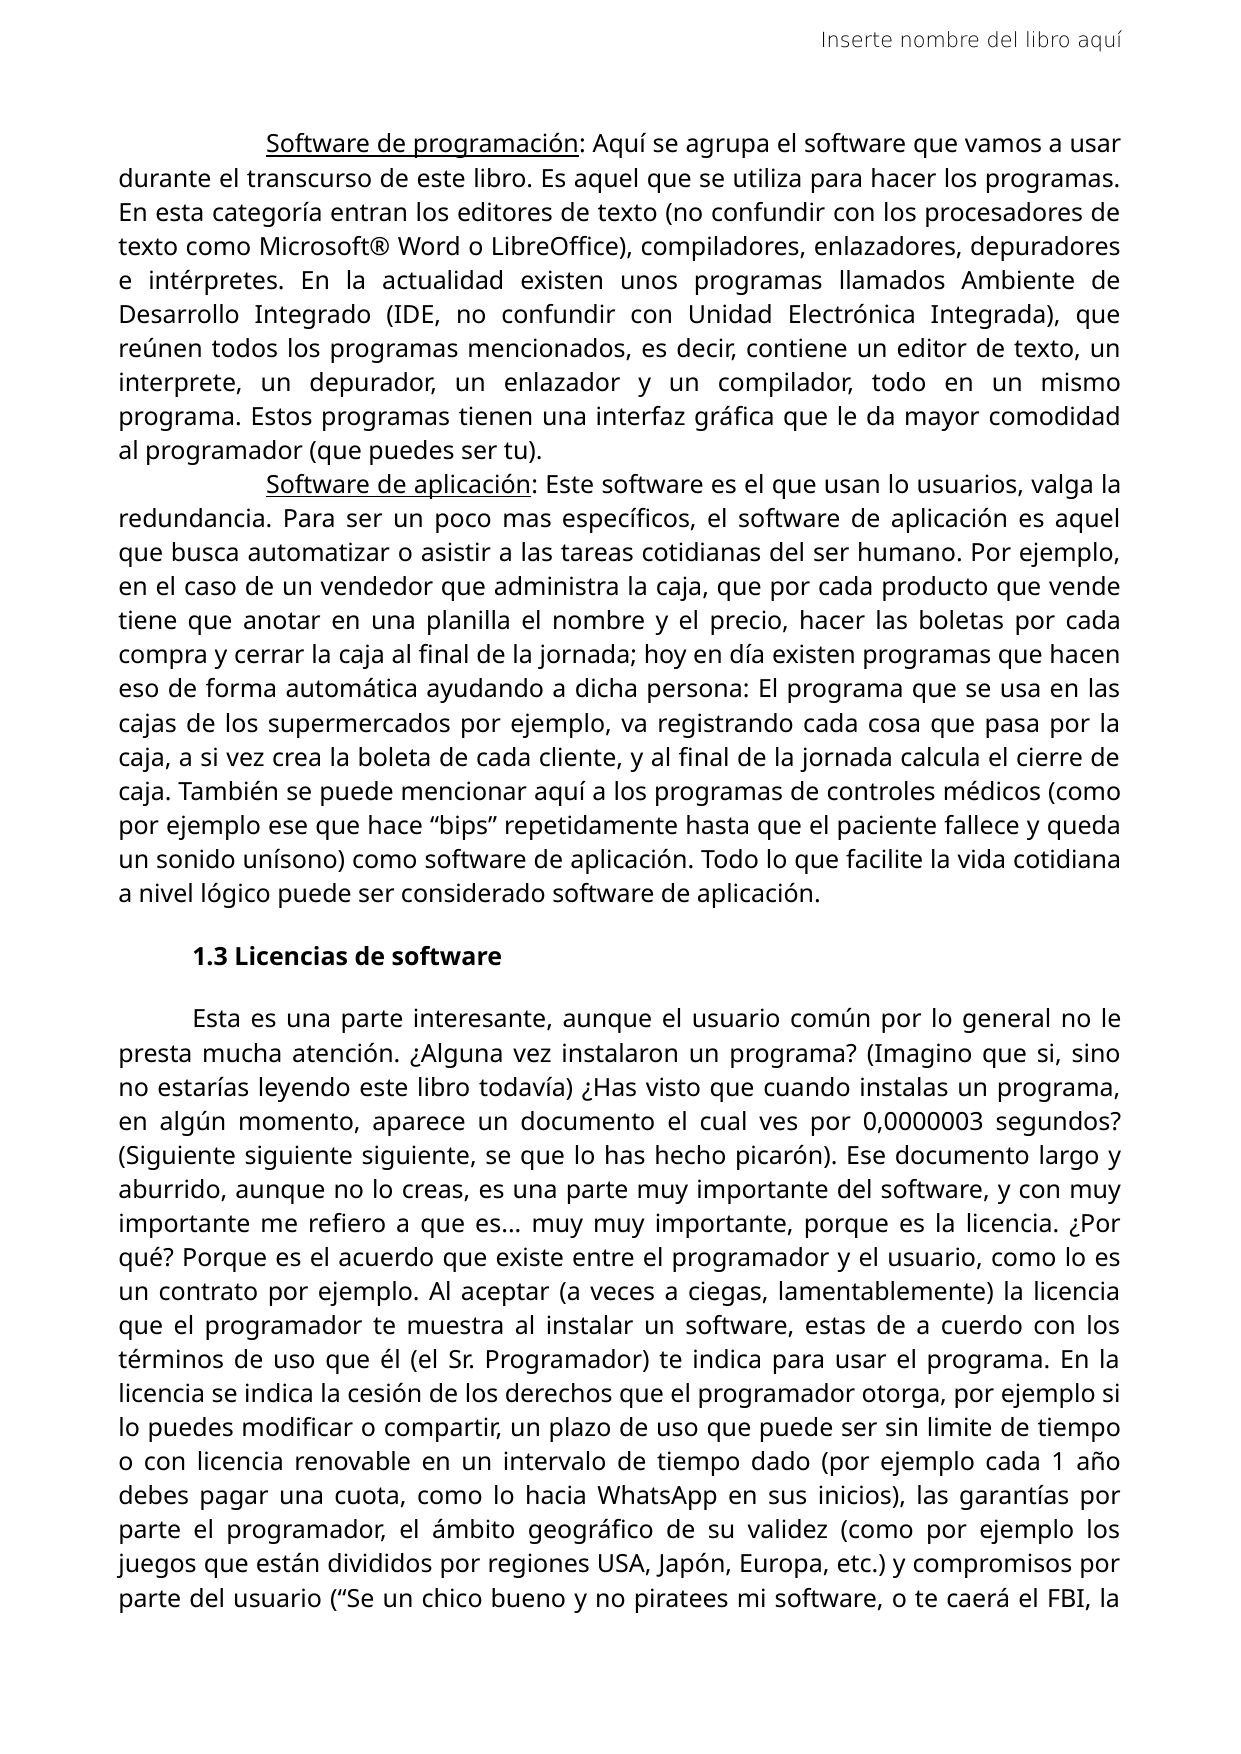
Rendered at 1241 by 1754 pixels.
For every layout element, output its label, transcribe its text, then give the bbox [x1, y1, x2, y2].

text Software de aplicación: Este software es el que usan lo usuarios, valga la redundancia. Para ser un poco mas específicos, el software de aplicación es aquel que busca automatizar o asistir a las tareas cotidianas del ser humano. Por ejemplo, en el caso de un vendedor que administra la caja, que por cada producto que vende tiene que anotar en una planilla el nombre y el precio, hacer las boletas por cada compra y cerrar la caja al final de la jornada; hoy en día existen programas que hacen eso de forma automática ayudando a dicha persona: El programa que se usa en las cajas de los supermercados por ejemplo, va registrando cada cosa que pasa por la caja, a si vez crea la boleta de cada cliente, y al final de la jornada calcula el cierre de caja. También se puede mencionar aquí a los programas de controles médicos (como por ejemplo ese que hace “bips” repetidamente hasta que el paciente fallece y queda un sonido unísono) como software de aplicación. Todo lo que facilite la vida cotidiana a nivel lógico puede ser considerado software de aplicación. [118, 467, 1122, 909]
text 1.3 Licencias de software [118, 938, 1122, 972]
text Esta es una parte interesante, aunque el usuario común por lo general no le presta mucha atención. ¿Alguna vez instalaron un programa? (Imagino que si, sino no estarías leyendo este libro todavía) ¿Has visto que cuando instalas un programa, en algún momento, aparece un documento el cual ves por 0,0000003 segundos? (Siguiente siguiente siguiente, se que lo has hecho picarón). Ese documento largo y aburrido, aunque no lo creas, es una parte muy importante del software, y con muy importante me refiero a que es... muy muy importante, porque es la licencia. ¿Por qué? Porque es el acuerdo que existe entre el programador y el usuario, como lo es un contrato por ejemplo. Al aceptar (a veces a ciegas, lamentablemente) la licencia que el programador te muestra al instalar un software, estas de a cuerdo con los términos de uso que él (el Sr. Programador) te indica para usar el programa. En la licencia se indica la cesión de los derechos que el programador otorga, por ejemplo si lo puedes modificar o compartir, un plazo de uso que puede ser sin limite de tiempo o con licencia renovable en un intervalo de tiempo dado (por ejemplo cada 1 año debes pagar una cuota, como lo hacia WhatsApp en sus inicios), las garantías por parte el programador, el ámbito geográfico de su validez (como por ejemplo los juegos que están divididos por regiones USA, Japón, Europa, etc.) y compromisos por parte del usuario (“Se un chico bueno y no piratees mi software, o te caerá el FBI, la [118, 1001, 1122, 1614]
text Software de programación: Aquí se agrupa el software que vamos a usar durante el transcurso de este libro. Es aquel que se utiliza para hacer los programas. En esta categoría entran los editores de texto (no confundir con los procesadores de texto como Microsoft® Word o LibreOffice), compiladores, enlazadores, depuradores e intérpretes. En la actualidad existen unos programas llamados Ambiente de Desarrollo Integrado (IDE, no confundir con Unidad Electrónica Integrada), que reúnen todos los programas mencionados, es decir, contiene un editor de texto, un interprete, un depurador, un enlazador y un compilador, todo en un mismo programa. Estos programas tienen una interfaz gráfica que le da mayor comodidad al programador (que puedes ser tu). [118, 126, 1122, 467]
